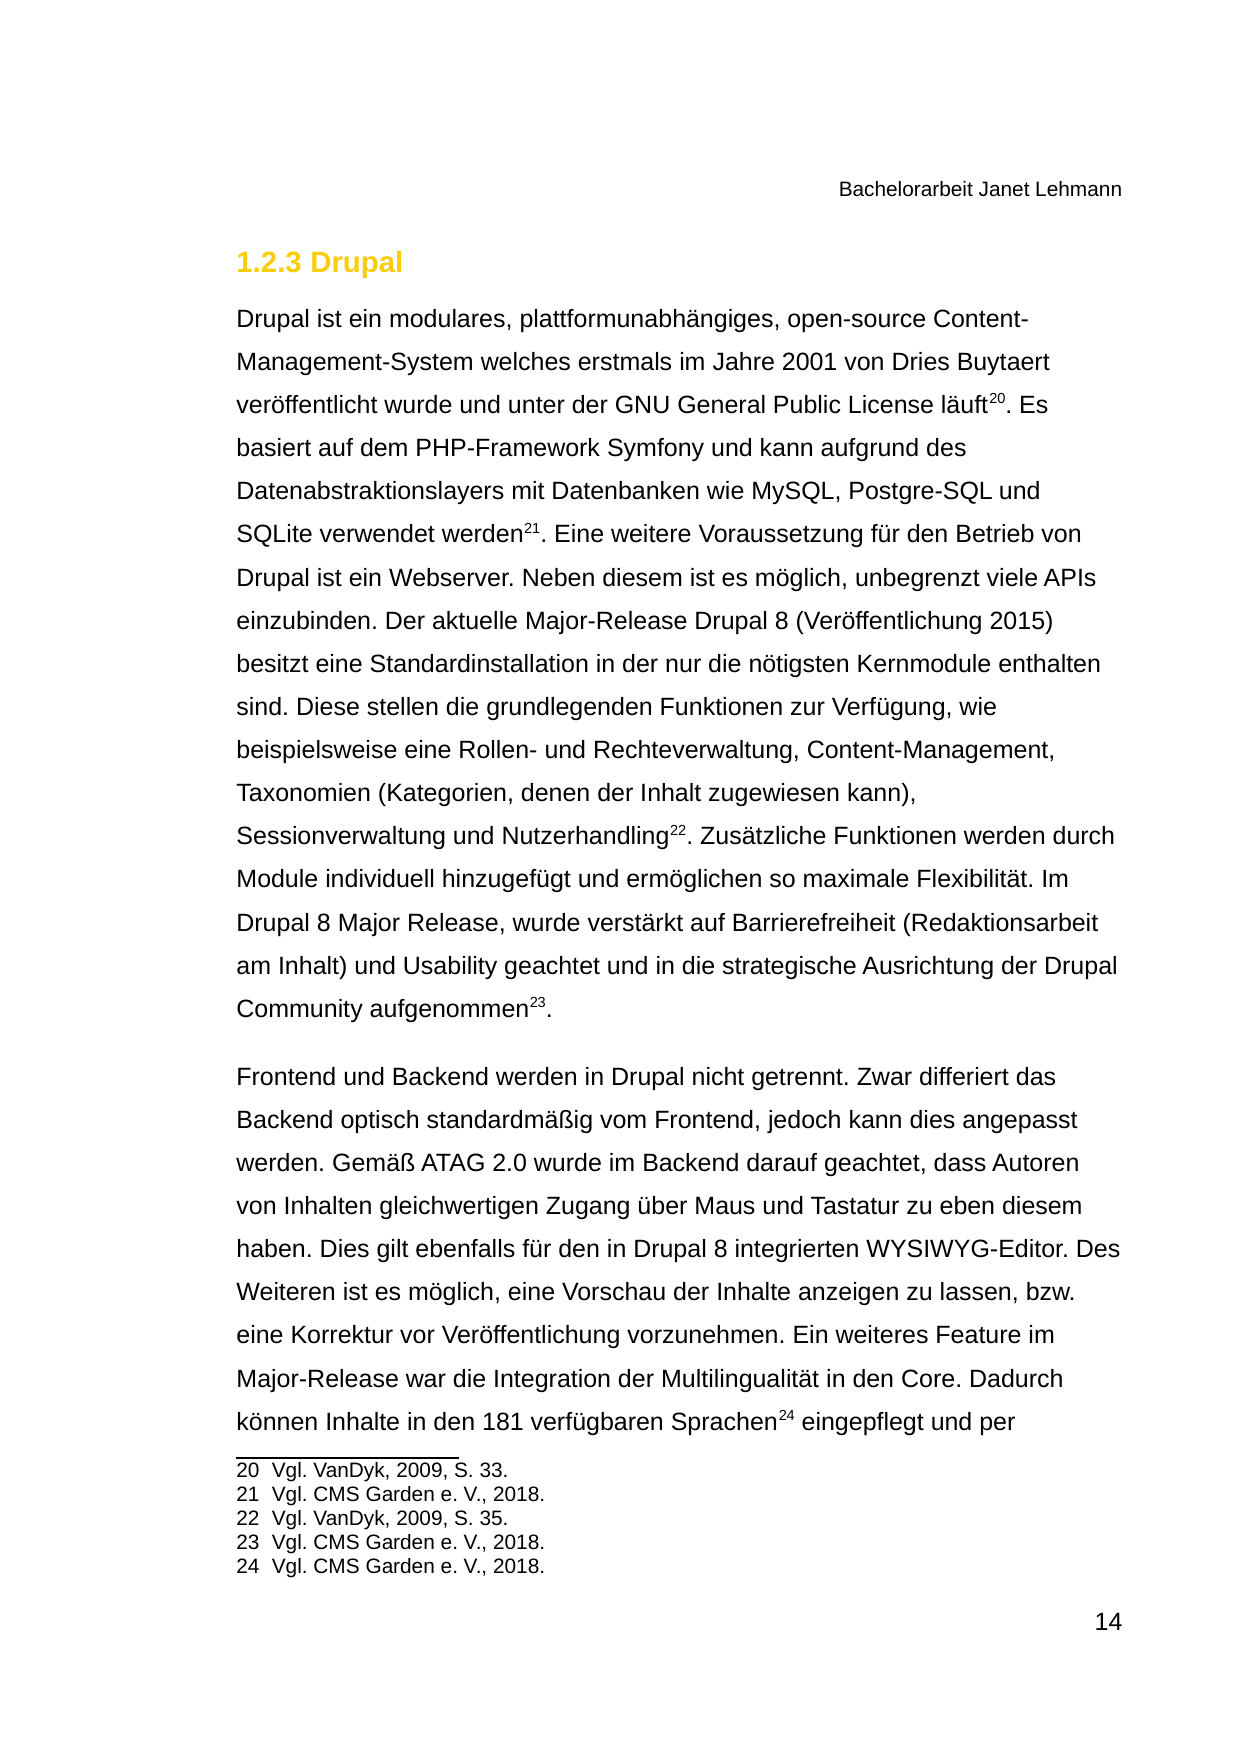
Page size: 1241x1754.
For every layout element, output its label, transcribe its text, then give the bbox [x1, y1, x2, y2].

text Vgl. VanDyk, 2009, S. 35. [236, 1506, 1122, 1530]
text Frontend und Backend werden in Drupal nicht getrennt. Zwar differiert das Backend optisch standardmäßig vom Frontend, jedoch kann dies angepasst werden. Gemäß ATAG 2.0 wurde im Backend darauf geachtet, dass Autoren von Inhalten gleichwertigen Zugang über Maus und Tastatur zu eben diesem haben. Dies gilt ebenfalls für den in Drupal 8 integrierten WYSIWYG-Editor. Des Weiteren ist es möglich, eine Vorschau der Inhalte anzeigen zu lassen, bzw. eine Korrektur vor Veröffentlichung vorzunehmen. Ein weiteres Feature im Major-Release war die Integration der Multilingualität in den Core. Dadurch können Inhalte in den 181 verfügbaren Sprachen eingepflegt und per [236, 1062, 1122, 1436]
text Vgl. CMS Garden e. V., 2018. [236, 1554, 1122, 1578]
text Vgl. CMS Garden e. V., 2018. [236, 1530, 1122, 1554]
text Drupal ist ein modulares, plattformunabhängiges, open-source Content-Management-System welches erstmals im Jahre 2001 von Dries Buytaert veröffentlicht wurde und unter der GNU General Public License läuft. Es basiert auf dem PHP-Framework Symfony und kann aufgrund des Datenabstraktionslayers mit Datenbanken wie MySQL, Postgre-SQL und SQLite verwendet werden. Eine weitere Voraussetzung für den Betrieb von Drupal ist ein Webserver. Neben diesem ist es möglich, unbegrenzt viele APIs einzubinden. Der aktuelle Major-Release Drupal 8 (Veröffentlichung 2015) besitzt eine Standardinstallation in der nur die nötigsten Kernmodule enthalten sind. Diese stellen die grundlegenden Funktionen zur Verfügung, wie beispielsweise eine Rollen- und Rechteverwaltung, Content-Management, Taxonomien (Kategorien, denen der Inhalt zugewiesen kann), Sessionverwaltung und Nutzerhandling. Zusätzliche Funktionen werden durch Module individuell hinzugefügt und ermöglichen so maximale Flexibilität. Im Drupal 8 Major Release, wurde verstärkt auf Barrierefreiheit (Redaktionsarbeit am Inhalt) und Usability geachtet und in die strategische Ausrichtung der Drupal Community aufgenommen. [236, 304, 1122, 1023]
subtitle Drupal [236, 245, 1122, 279]
text Vgl. CMS Garden e. V., 2018. [236, 1482, 1122, 1506]
text Vgl. VanDyk, 2009, S. 33. [236, 1458, 1122, 1482]
